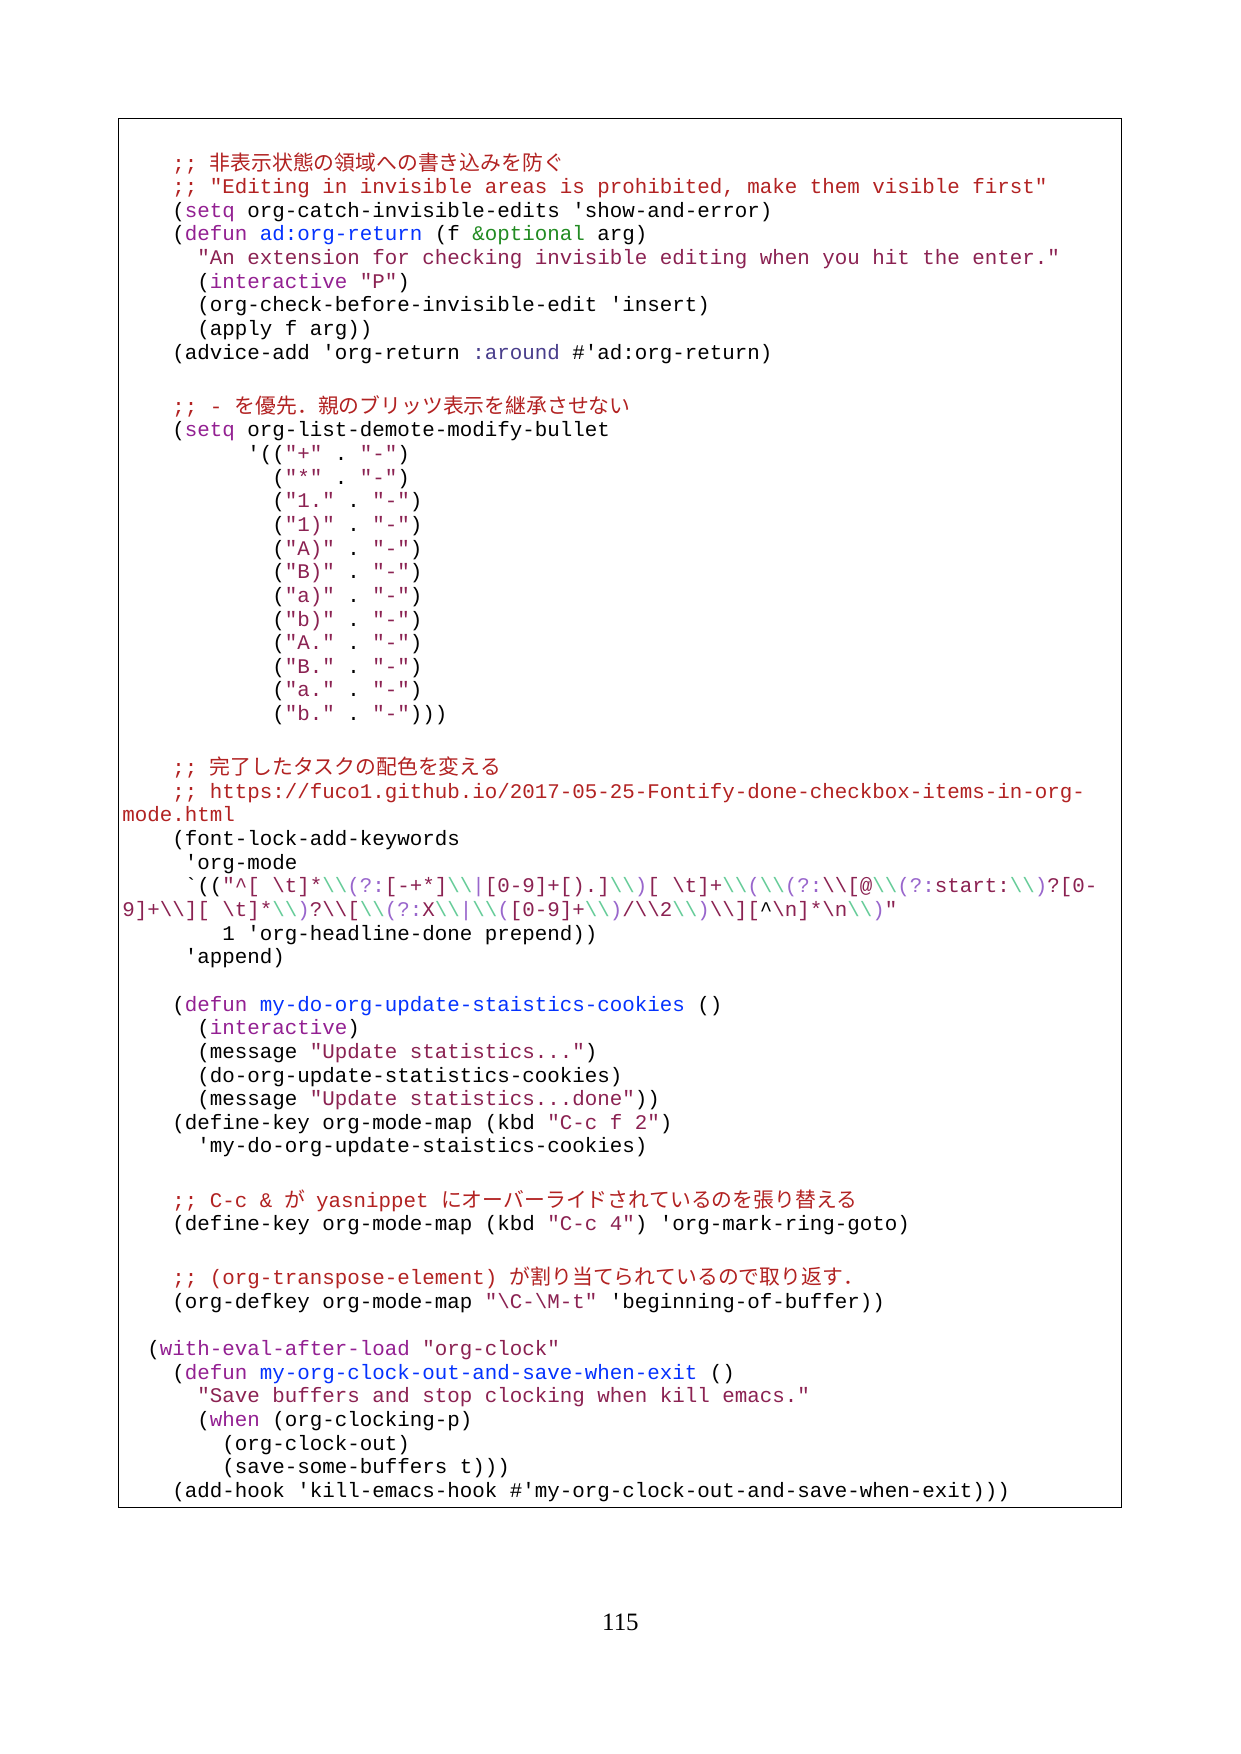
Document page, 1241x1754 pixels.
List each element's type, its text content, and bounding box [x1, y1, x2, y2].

text (apply f arg)) [119, 314, 1121, 338]
text (setq org-catch-invisible-edits 'show-and-error) [119, 196, 1121, 219]
text 'append) [119, 942, 1121, 966]
text ("1." . "-") [119, 486, 1121, 510]
text (define-key org-mode-map (kbd "C-c f 2") [119, 1108, 1121, 1132]
text ;; (org-transpose-element) が割り当てられているので取り返す． [119, 1257, 1121, 1287]
text (org-check-before-invisible-edit 'insert) [119, 290, 1121, 314]
text ;; https://fuco1.github.io/2017-05-25-Fontify-done-checkbox-items-in-org-mode.html [119, 777, 1121, 824]
text (advice-add 'org-return :around #'ad:org-return) [119, 338, 1121, 361]
text (defun my-do-org-update-staistics-cookies () [119, 990, 1121, 1013]
text ("A." . "-") [119, 628, 1121, 652]
text (defun ad:org-return (f &optional arg) [119, 219, 1121, 243]
text ("a)" . "-") [119, 581, 1121, 604]
text ("A)" . "-") [119, 534, 1121, 557]
text (interactive) [119, 1013, 1121, 1037]
text ("a." . "-") [119, 676, 1121, 699]
text ("b)" . "-") [119, 604, 1121, 628]
text ("*" . "-") [119, 463, 1121, 486]
text (org-clock-out) [119, 1429, 1121, 1452]
text "An extension for checking invisible editing when you hit the enter." [119, 243, 1121, 267]
text (message "Update statistics...done")) [119, 1084, 1121, 1108]
text (org-defkey org-mode-map "\C-\M-t" 'beginning-of-buffer)) [119, 1287, 1121, 1311]
text (when (org-clocking-p) [119, 1405, 1121, 1429]
text 'my-do-org-update-staistics-cookies) [119, 1132, 1121, 1155]
text (setq org-list-demote-modify-bullet [119, 415, 1121, 439]
text ("B)" . "-") [119, 557, 1121, 581]
text (with-eval-after-load "org-clock" [119, 1334, 1121, 1358]
text '(("+" . "-") [119, 439, 1121, 463]
text (define-key org-mode-map (kbd "C-c 4") 'org-mark-ring-goto) [119, 1209, 1121, 1233]
text (font-lock-add-keywords [119, 824, 1121, 848]
text ;; "Editing in invisible areas is prohibited, make them visible first" [119, 172, 1121, 196]
text (add-hook 'kill-emacs-hook #'my-org-clock-out-and-save-when-exit))) [119, 1476, 1121, 1507]
text "Save buffers and stop clocking when kill emacs." [119, 1382, 1121, 1405]
text (do-org-update-statistics-cookies) [119, 1061, 1121, 1084]
text ("1)" . "-") [119, 510, 1121, 534]
text ;; 完了したタスクの配色を変える [119, 746, 1121, 777]
text `(("^[ \t]*\\(?:[-+*]\\|[0-9]+[).]\\)[ \t]+\\(\\(?:\\[@\\(?:start:\\)?[0-9]+\\][ \t]*\\)?\\[\\(?:X\\|\\([0-9]+\\)/\\2\\)\\][^\n]*\n\\)" [119, 871, 1121, 919]
text ;; 非表示状態の領域への書き込みを防ぐ [119, 142, 1121, 172]
text ;; - を優先．親のブリッツ表示を継承させない [119, 385, 1121, 415]
text (save-some-buffers t))) [119, 1452, 1121, 1476]
text (message "Update statistics...") [119, 1037, 1121, 1061]
text ;; C-c & が yasnippet にオーバーライドされているのを張り替える [119, 1179, 1121, 1209]
text 'org-mode [119, 848, 1121, 871]
text ("B." . "-") [119, 652, 1121, 676]
text 1 'org-headline-done prepend)) [119, 919, 1121, 942]
text (interactive "P") [119, 267, 1121, 290]
text ("b." . "-"))) [119, 699, 1121, 723]
text (defun my-org-clock-out-and-save-when-exit () [119, 1358, 1121, 1382]
